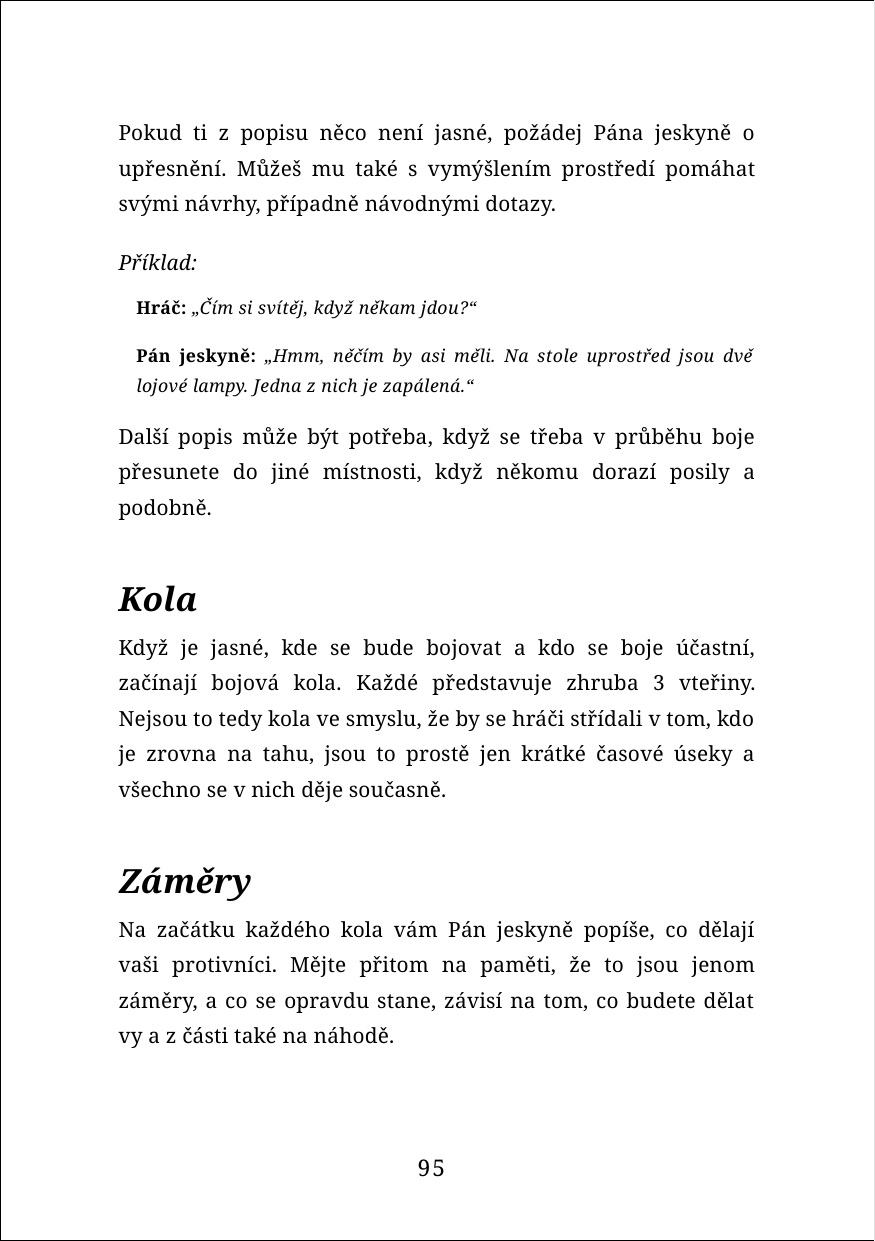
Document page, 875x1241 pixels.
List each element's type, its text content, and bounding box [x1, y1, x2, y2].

text Pán jeskyně: „Hmm, něčím by asi měli. Na stole uprostřed jsou dvě lojové lampy. Jedna z nich je zapálená.“ [136, 344, 756, 398]
text Další popis může být potřeba, když se třeba v průběhu boje přesunete do jiné místnosti, když někomu dorazí posily a podobně. [118, 422, 756, 521]
subtitle Kola [118, 576, 756, 621]
text Na začátku každého kola vám Pán jeskyně popíše, co dělají vaši protivníci. Mějte přitom na paměti, že to jsou jenom záměry, a co se opravdu stane, závisí na tom, co budete dělat vy a z části také na náhodě. [118, 915, 756, 1050]
text Příklad: [118, 248, 756, 277]
text Pokud ti z popisu něco není jasné, požádej Pána jeskyně o upřesnění. Můžeš mu také s vymýšlením prostředí pomáhat svými návrhy, případně návodnými dotazy. [118, 118, 756, 218]
text Když je jasné, kde se bude bojovat a kdo se boje účastní, začínají bojová kola. Každé představuje zhruba 3 vteřiny. Nejsou to tedy kola ve smyslu, že by se hráči střídali v tom, kdo je zrovna na tahu, jsou to prostě jen krátké časové úseky a všechno se v nich děje současně. [118, 633, 756, 803]
subtitle Záměry [118, 858, 756, 903]
text Hráč: „Čím si svítěj, když někam jdou?“ [136, 296, 756, 320]
